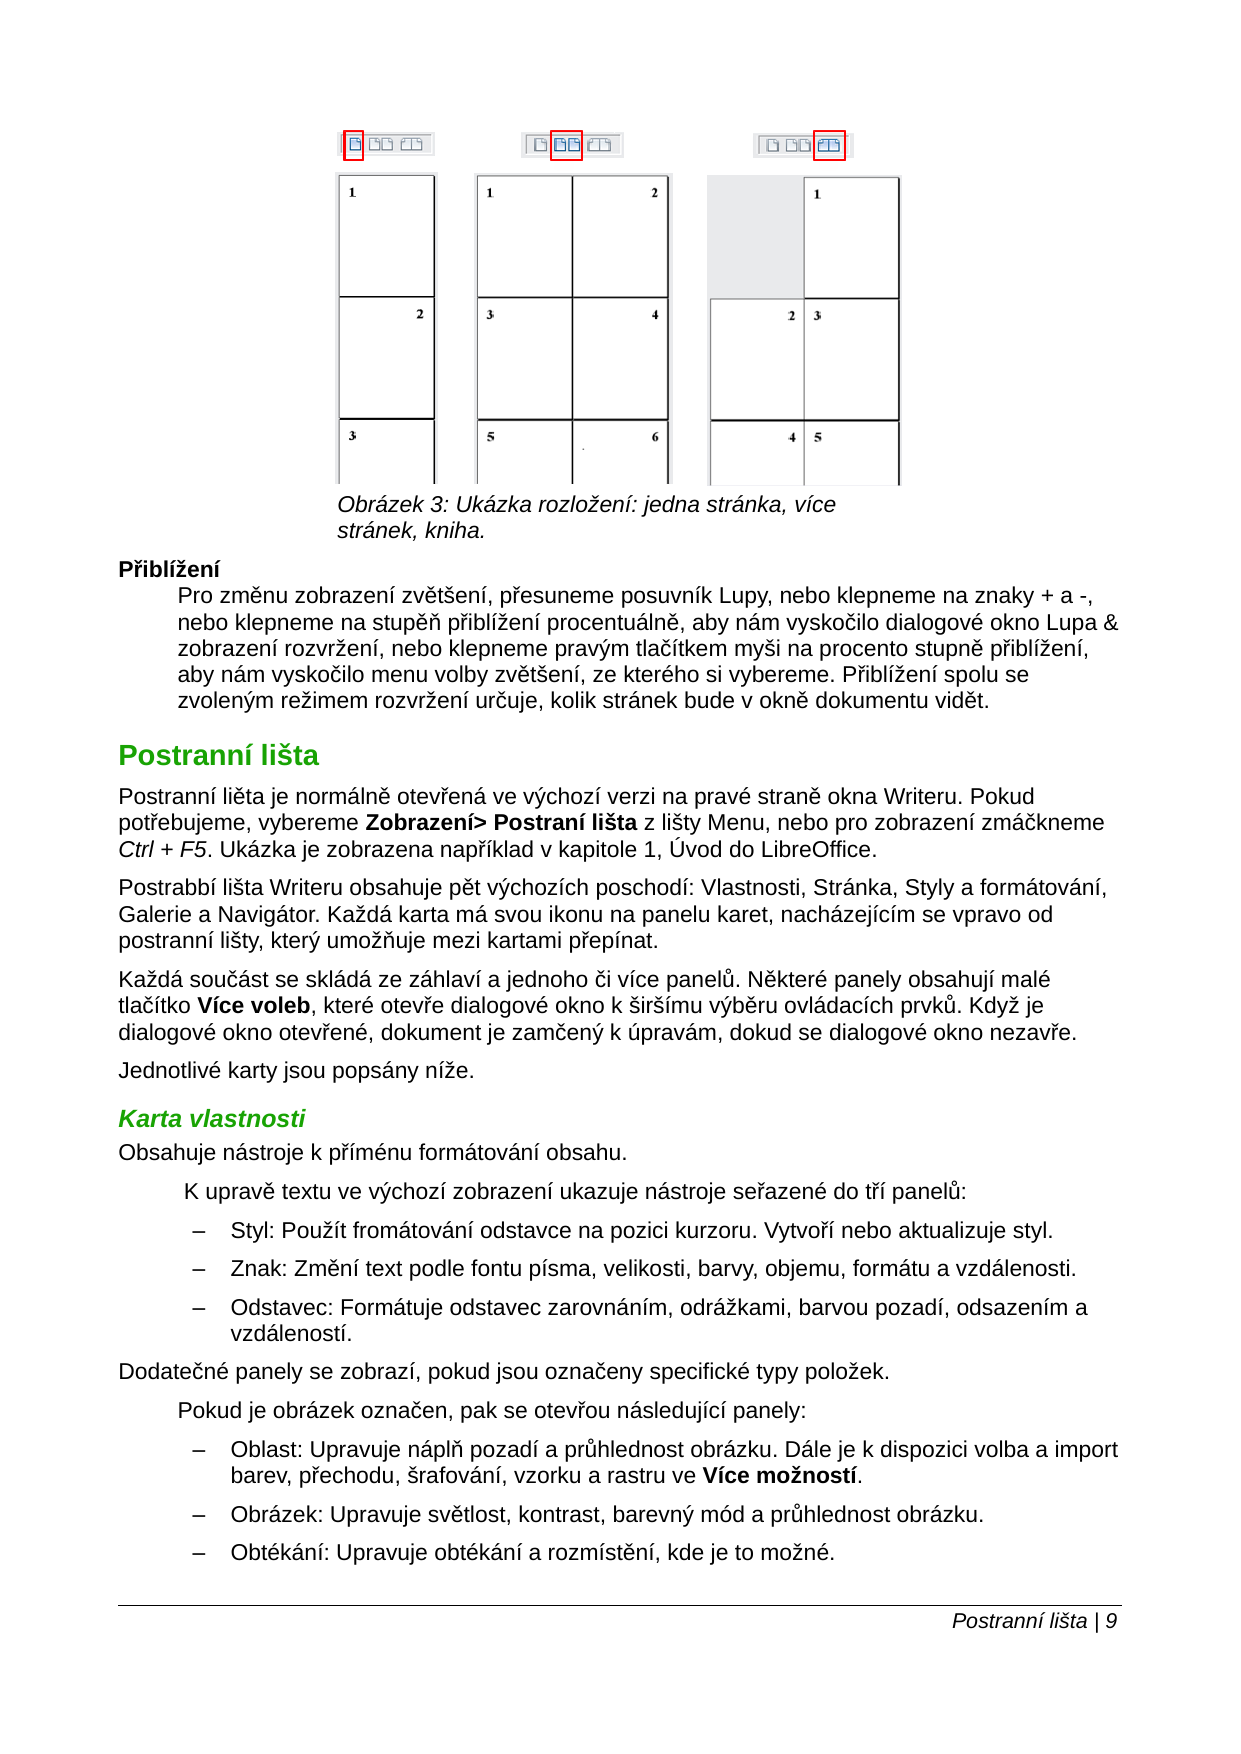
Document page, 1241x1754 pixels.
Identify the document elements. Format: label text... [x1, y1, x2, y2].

text Přiblížení [118, 556, 1122, 582]
picture [324, 118, 916, 491]
text Obrázek 3: Ukázka rozložení: jedna stránka, více stránek, kniha. [337, 491, 903, 544]
list Styl: Použít fromátování odstavce na pozici kurzoru. Vytvoří nebo aktualizuje styl. [192, 1217, 1122, 1243]
text Postrabbí lišta Writeru obsahuje pět výchozích poschodí: Vlastnosti, Stránka, Styly a formátování, Galerie a Navigátor. Každá karta má svou ikonu na panelu karet, nacházejícím se vpravo od postranní lišty, který umožňuje mezi kartami přepínat. [118, 874, 1122, 953]
text Obsahuje nástroje k příménu formátování obsahu. [118, 1139, 1122, 1166]
text K upravě textu ve výchozí zobrazení ukazuje nástroje seřazené do tří panelů: [177, 1178, 1122, 1204]
text Pokud je obrázek označen, pak se otevřou následující panely: [177, 1397, 1122, 1423]
text Dodatečné panely se zobrazí, pokud jsou označeny specifické typy položek. [118, 1358, 1122, 1384]
text Postranní liěta je normálně otevřená ve výchozí verzi na pravé straně okna Writeru. Pokud potřebujeme, vybereme Zobrazení> Postraní lišta z lišty Menu, nebo pro zobrazení zmáčkneme Ctrl + F5. Ukázka je zobrazena například v kapitole 1, Úvod do LibreOffice. [118, 783, 1122, 862]
list Obrázek: Upravuje světlost, kontrast, barevný mód a průhlednost obrázku. [192, 1501, 1122, 1527]
list Oblast: Upravuje náplň pozadí a průhlednost obrázku. Dále je k dispozici volba a import barev, přechodu, šrafování, vzorku a rastru ve Více možností. [192, 1436, 1122, 1489]
text Pro změnu zobrazení zvětšení, přesuneme posuvník Lupy, nebo klepneme na znaky + a -, nebo klepneme na stupěň přiblížení procentuálně, aby nám vyskočilo dialogové okno Lupa & zobrazení rozvržení, nebo klepneme pravým tlačítkem myši na procento stupně přiblížení, aby nám vyskočilo menu volby zvětšení, ze kterého si vybereme. Přiblížení spolu se zvoleným režimem rozvržení určuje, kolik stránek bude v okně dokumentu vidět. [177, 582, 1122, 714]
subtitle Karta vlastnosti [118, 1104, 1122, 1133]
list Znak: Změní text podle fontu písma, velikosti, barvy, objemu, formátu a vzdálenosti. [192, 1255, 1122, 1282]
list Obtékání: Upravuje obtékání a rozmístění, kde je to možné. [192, 1539, 1122, 1565]
text Každá součást se skládá ze záhlaví a jednoho či více panelů. Některé panely obsahují malé tlačítko Více voleb, které otevře dialogové okno k širšímu výběru ovládacích prvků. Když je dialogové okno otevřené, dokument je zamčený k úpravám, dokud se dialogové okno nezavře. [118, 966, 1122, 1045]
subtitle Postranní lišta [118, 737, 1122, 771]
list Odstavec: Formátuje odstavec zarovnáním, odrážkami, barvou pozadí, odsazením a vzdáleností. [192, 1293, 1122, 1346]
text Jednotlivé karty jsou popsány níže. [118, 1057, 1122, 1084]
